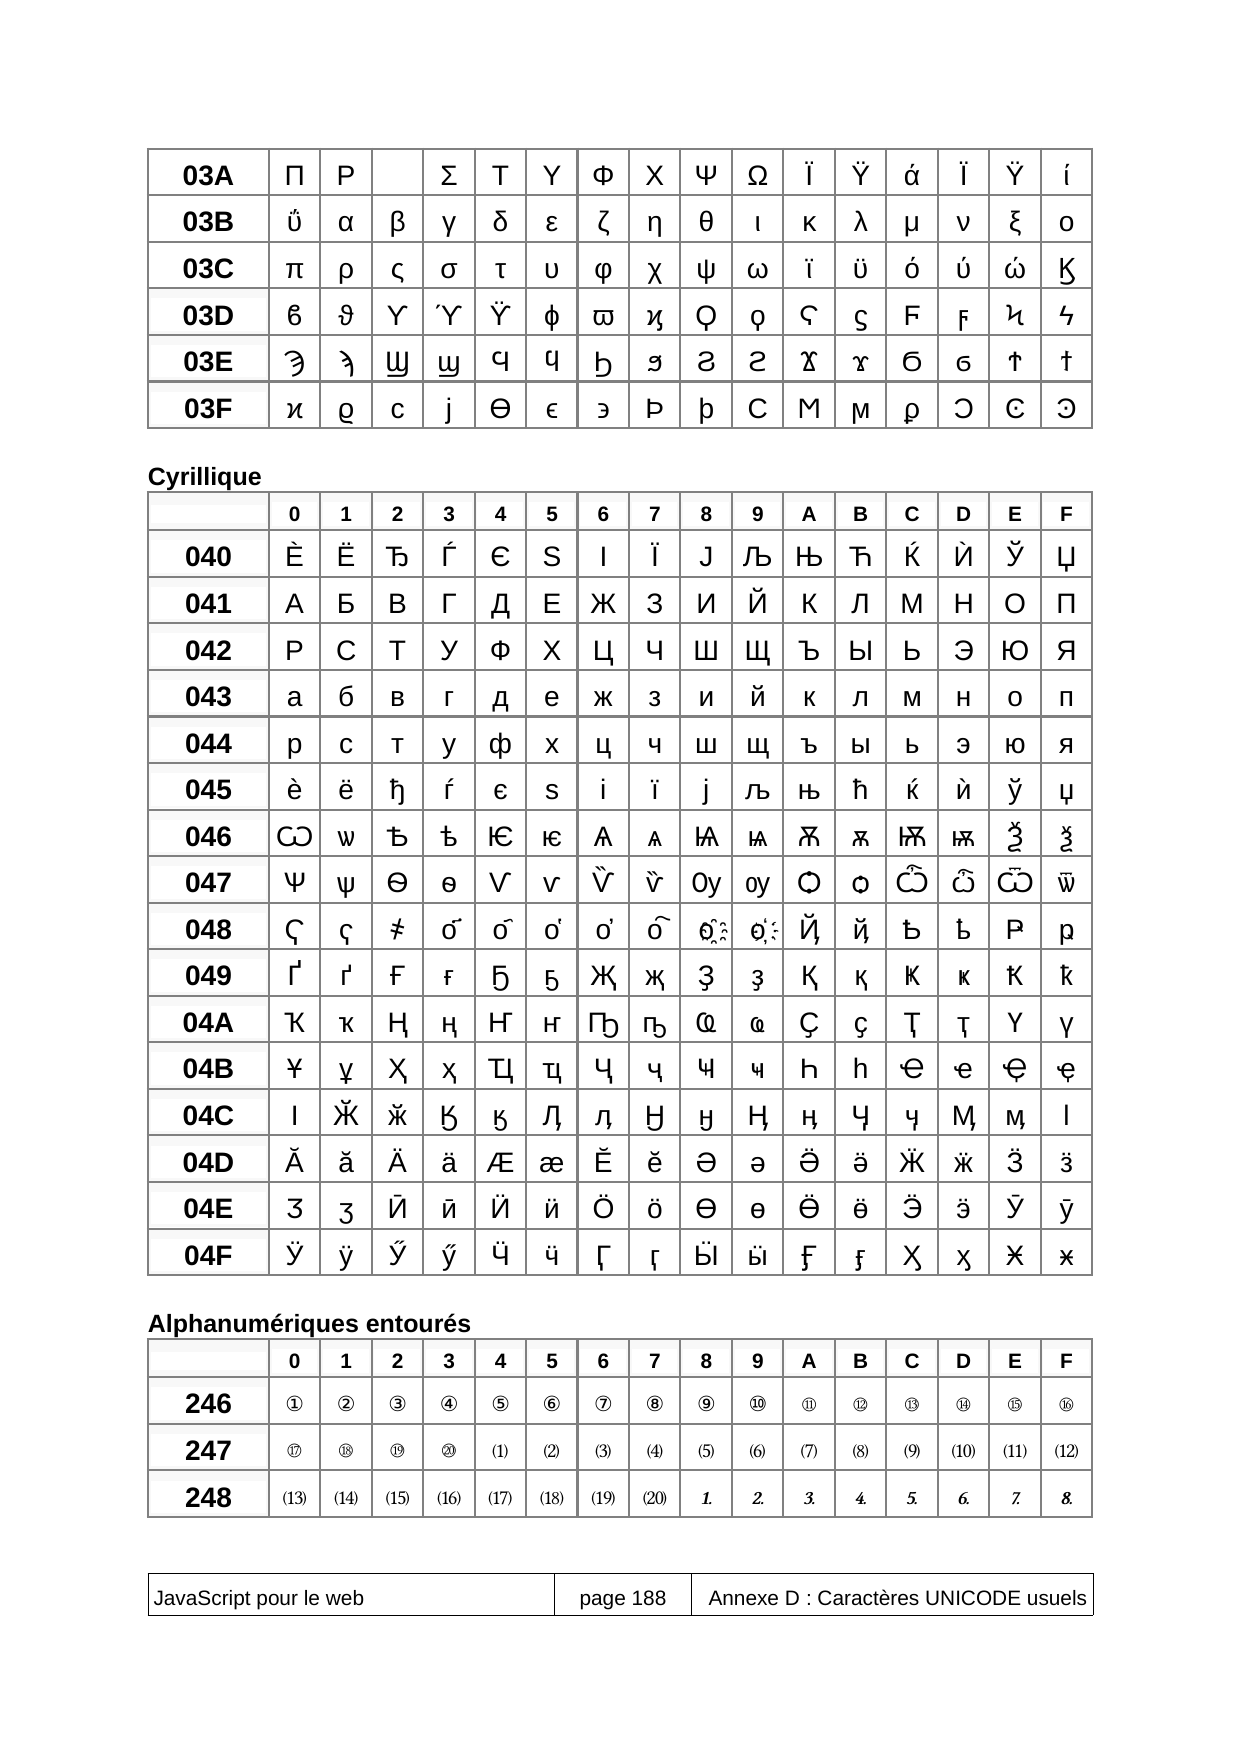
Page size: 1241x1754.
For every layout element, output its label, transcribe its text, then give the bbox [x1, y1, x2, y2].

table_cell Ӕ [476, 1136, 525, 1181]
table_cell ⑹ [733, 1425, 782, 1469]
table_cell п [1042, 671, 1091, 715]
table_header [149, 493, 268, 529]
table_cell Ѓ [424, 531, 474, 576]
table_cell Ӑ [270, 1136, 319, 1181]
table_cell Τ [476, 150, 525, 194]
table_cell ӗ [630, 1136, 679, 1181]
table_cell ξ [990, 196, 1040, 241]
table_cell 045 [149, 764, 268, 808]
table_cell Ѐ [270, 531, 319, 576]
table_cell у [424, 718, 474, 762]
table_cell Ѳ [373, 857, 422, 902]
table_cell Р [270, 624, 319, 669]
table_cell Ӻ [784, 1230, 834, 1274]
table_cell ӹ [733, 1230, 782, 1274]
table_header 9 [733, 493, 782, 529]
table_cell ⑰ [270, 1425, 319, 1469]
table_cell Җ [579, 950, 628, 995]
table_cell ӈ [681, 1090, 731, 1134]
table_cell Ϥ [476, 336, 525, 380]
table_header 7 [630, 1340, 679, 1376]
table_cell π [270, 243, 319, 287]
table_cell Ӊ [733, 1090, 782, 1134]
table_cell І [579, 531, 628, 576]
table_cell Э [939, 624, 988, 669]
table_cell ђ [373, 764, 422, 808]
table_cell ι [733, 196, 782, 241]
table_cell Ϻ [784, 383, 834, 427]
table_cell з [630, 671, 679, 715]
table_cell Ͼ [990, 383, 1040, 427]
table_cell Қ [784, 950, 834, 995]
table_cell Ϟ [990, 289, 1040, 334]
table_cell П [1042, 578, 1091, 622]
table_cell ⑯ [1042, 1378, 1091, 1423]
table_header 1 [321, 1340, 371, 1376]
table_cell ϙ [733, 289, 782, 334]
table_cell ⑨ [681, 1378, 731, 1423]
table_cell ⑫ [836, 1378, 885, 1423]
table_cell ⒆ [579, 1471, 628, 1516]
table_cell ҋ [836, 904, 885, 948]
table_cell ѿ [1042, 857, 1091, 902]
table_cell Ҭ [887, 997, 937, 1041]
table_cell ⑽ [939, 1425, 988, 1469]
table_cell Ғ [373, 950, 422, 995]
table_cell ҥ [527, 997, 576, 1041]
table_cell о҄ [476, 904, 525, 948]
table_cell б [321, 671, 371, 715]
table_cell қ [836, 950, 885, 995]
table_cell [373, 150, 422, 194]
table_cell ӧ [630, 1183, 679, 1227]
table_cell җ [630, 950, 679, 995]
table_cell 04D [149, 1136, 268, 1181]
table_cell κ [784, 196, 834, 241]
table_cell ѽ [939, 857, 988, 902]
table_cell Б [321, 578, 371, 622]
table_cell Ϋ [836, 150, 885, 194]
table_cell ӻ [836, 1230, 885, 1274]
table_cell ⑪ [784, 1378, 834, 1423]
table_cell ⒇ [630, 1471, 679, 1516]
table_cell ϐ [270, 289, 319, 334]
table_cell һ [836, 1043, 885, 1088]
table_cell Ҝ [887, 950, 937, 995]
table_cell ӫ [836, 1183, 885, 1227]
table_cell ρ [321, 243, 371, 287]
table_cell ϡ [321, 336, 371, 380]
table_cell Ӽ [887, 1230, 937, 1274]
table_cell ч [630, 718, 679, 762]
table_cell ѣ [424, 811, 474, 855]
table_cell Ч [630, 624, 679, 669]
table_cell ά [887, 150, 937, 194]
table_cell ї [630, 764, 679, 808]
table_cell 248 [149, 1471, 268, 1516]
table_cell 048 [149, 904, 268, 948]
table_cell 041 [149, 578, 268, 622]
table_cell ϼ [887, 383, 937, 427]
table_cell 03A [149, 150, 268, 194]
table_cell ҿ [1042, 1043, 1091, 1088]
table_cell ћ [836, 764, 885, 808]
table_cell Ь [887, 624, 937, 669]
table_cell ϫ [836, 336, 885, 380]
table_cell ϻ [836, 383, 885, 427]
table_cell ϊ [784, 243, 834, 287]
table_cell ϶ [579, 383, 628, 427]
table_cell ϋ [836, 243, 885, 287]
table_cell Ӣ [373, 1183, 422, 1227]
table_cell И [681, 578, 731, 622]
table_cell Ϊ [784, 150, 834, 194]
table_cell μ [887, 196, 937, 241]
table_cell ⒈ [681, 1471, 731, 1516]
table_cell ⑲ [373, 1425, 422, 1469]
table_cell χ [630, 243, 679, 287]
table_cell Ѹ [681, 857, 731, 902]
table_cell ⒎ [990, 1471, 1040, 1516]
table_cell Ѵ [476, 857, 525, 902]
table_cell м [887, 671, 937, 715]
table_cell Ю [990, 624, 1040, 669]
table_cell в [373, 671, 422, 715]
table_cell ⒋ [836, 1471, 885, 1516]
table_cell ӎ [990, 1090, 1040, 1134]
table_header A [784, 1340, 834, 1376]
table_cell ί [1042, 150, 1091, 194]
table_cell Ӡ [270, 1183, 319, 1227]
table_cell ⑺ [784, 1425, 834, 1469]
table_cell γ [424, 196, 474, 241]
table_cell ѷ [630, 857, 679, 902]
table_cell Ҵ [476, 1043, 525, 1088]
table_cell Π [270, 150, 319, 194]
table_cell ӯ [1042, 1183, 1091, 1227]
table_cell ⑥ [527, 1378, 576, 1423]
table_header 8 [681, 493, 731, 529]
table_cell Ӌ [836, 1090, 885, 1134]
table_cell ѝ [939, 764, 988, 808]
table_header 0 [270, 1340, 319, 1376]
table_cell ҩ [733, 997, 782, 1041]
table_cell Ж [579, 578, 628, 622]
table_cell ѫ [836, 811, 885, 855]
table_cell ④ [424, 1378, 474, 1423]
table_cell й [733, 671, 782, 715]
table_cell Ѣ [373, 811, 422, 855]
table_cell ο [1042, 196, 1091, 241]
table_cell ① [270, 1378, 319, 1423]
table_cell ϩ [733, 336, 782, 380]
table_cell о҇ [630, 904, 679, 948]
table_cell Ҿ [990, 1043, 1040, 1088]
table_cell ш [681, 718, 731, 762]
table_header 4 [476, 1340, 525, 1376]
table_cell Ѫ [784, 811, 834, 855]
table_cell х [527, 718, 576, 762]
table_cell ⒄ [476, 1471, 525, 1516]
table_cell 03B [149, 196, 268, 241]
table_cell Ү [990, 997, 1040, 1041]
table_cell ⑬ [887, 1378, 937, 1423]
table_cell ѓ [424, 764, 474, 808]
table_cell ѳ [424, 857, 474, 902]
table_header 5 [527, 493, 576, 529]
table_header 6 [579, 493, 628, 529]
table_cell δ [476, 196, 525, 241]
table_cell 04A [149, 997, 268, 1041]
table_cell Ӫ [784, 1183, 834, 1227]
table_cell Ͻ [939, 383, 988, 427]
table_cell ҍ [939, 904, 988, 948]
table_cell Ы [836, 624, 885, 669]
table_cell 03C [149, 243, 268, 287]
table_cell ӕ [527, 1136, 576, 1181]
table_cell ϒ [373, 289, 422, 334]
table_cell д [476, 671, 525, 715]
table_cell ѭ [939, 811, 988, 855]
table_cell ύ [939, 243, 988, 287]
table_cell Ӷ [579, 1230, 628, 1274]
table_cell Г [424, 578, 474, 622]
table_cell ⒃ [424, 1471, 474, 1516]
table_cell ⑮ [990, 1378, 1040, 1423]
table_cell е [527, 671, 576, 715]
table_cell Ҧ [579, 997, 628, 1041]
table_cell ψ [681, 243, 731, 287]
table_cell 03E [149, 336, 268, 380]
table_cell щ [733, 718, 782, 762]
table_cell ϥ [527, 336, 576, 380]
table_cell Ѥ [476, 811, 525, 855]
table_cell ө [733, 1183, 782, 1227]
table_cell Ӗ [579, 1136, 628, 1181]
table_cell ③ [373, 1378, 422, 1423]
table_cell У [424, 624, 474, 669]
table_cell ӓ [424, 1136, 474, 1181]
table_cell Ӈ [630, 1090, 679, 1134]
table_cell ⑵ [527, 1425, 576, 1469]
table_cell ұ [321, 1043, 371, 1088]
table_cell ц [579, 718, 628, 762]
table_cell Ѭ [887, 811, 937, 855]
table_cell Ϯ [990, 336, 1040, 380]
table_cell Л [836, 578, 885, 622]
table_cell Ӱ [270, 1230, 319, 1274]
table_cell Ҏ [990, 904, 1040, 948]
table_cell ӵ [527, 1230, 576, 1274]
table_cell ώ [990, 243, 1040, 287]
table_cell э [939, 718, 988, 762]
table_cell ҧ [630, 997, 679, 1041]
table_cell ϴ [476, 383, 525, 427]
table_cell ф [476, 718, 525, 762]
table_cell ⒅ [527, 1471, 576, 1516]
table_cell σ [424, 243, 474, 287]
table_cell ϱ [321, 383, 371, 427]
table_cell о [990, 671, 1040, 715]
table_cell Ћ [836, 531, 885, 576]
table_cell ϓ [424, 289, 474, 334]
table_cell Ш [681, 624, 731, 669]
table_cell ⑱ [321, 1425, 371, 1469]
table_cell Ϗ [1042, 243, 1091, 287]
table_cell ό [887, 243, 937, 287]
table_cell и [681, 671, 731, 715]
table_cell Ϸ [630, 383, 679, 427]
table_header C [887, 1340, 937, 1376]
table_cell ϵ [527, 383, 576, 427]
table_cell β [373, 196, 422, 241]
table_cell ϟ [1042, 289, 1091, 334]
table_cell Ђ [373, 531, 422, 576]
table_cell ΰ [270, 196, 319, 241]
table_cell ә [733, 1136, 782, 1181]
table_cell Ϋ [990, 150, 1040, 194]
table_cell ҂ [373, 904, 422, 948]
table_cell с [321, 718, 371, 762]
table_cell ϸ [681, 383, 731, 427]
table_cell ѩ [733, 811, 782, 855]
table_cell ϳ [424, 383, 474, 427]
table_cell З [630, 578, 679, 622]
table_header 3 [424, 493, 474, 529]
table_cell Х [527, 624, 576, 669]
table_cell Ϩ [681, 336, 731, 380]
table_cell Ϣ [373, 336, 422, 380]
table_cell ӂ [373, 1090, 422, 1134]
table_cell Ӧ [579, 1183, 628, 1227]
table_cell ѐ [270, 764, 319, 808]
table_cell Һ [784, 1043, 834, 1088]
table_cell Ҫ [784, 997, 834, 1041]
table_cell ⒀ [270, 1471, 319, 1516]
table_header D [939, 1340, 988, 1376]
table_cell ⒏ [1042, 1471, 1091, 1516]
table_cell љ [733, 764, 782, 808]
table_header 7 [630, 493, 679, 529]
table_cell Ӥ [476, 1183, 525, 1227]
table_header B [836, 1340, 885, 1376]
table_cell ѻ [836, 857, 885, 902]
table_cell Ұ [270, 1043, 319, 1088]
table_cell ӆ [579, 1090, 628, 1134]
table_cell ⑾ [990, 1425, 1040, 1469]
table_cell ⑦ [579, 1378, 628, 1423]
table_cell Ϛ [784, 289, 834, 334]
table_cell Ϊ [939, 150, 988, 194]
table_header [149, 1340, 268, 1376]
table_cell н [939, 671, 988, 715]
table_cell 246 [149, 1378, 268, 1423]
table_cell ӡ [321, 1183, 371, 1227]
table_cell Ϡ [270, 336, 319, 380]
table_cell ⑤ [476, 1378, 525, 1423]
table_cell Й [733, 578, 782, 622]
table_cell ϑ [321, 289, 371, 334]
table_cell Ӿ [990, 1230, 1040, 1274]
table_cell Ӹ [681, 1230, 731, 1274]
table_cell ⑴ [476, 1425, 525, 1469]
table_cell ы [836, 718, 885, 762]
table_header F [1042, 1340, 1091, 1376]
table_header 5 [527, 1340, 576, 1376]
table_cell ѯ [1042, 811, 1091, 855]
table_cell τ [476, 243, 525, 287]
table_cell ӑ [321, 1136, 371, 1181]
table_cell Ҹ [681, 1043, 731, 1088]
table_cell Ӏ [270, 1090, 319, 1134]
table_cell Σ [424, 150, 474, 194]
table_cell 044 [149, 718, 268, 762]
table_header E [990, 1340, 1040, 1376]
table_cell ѹ [733, 857, 782, 902]
table_cell Ӎ [939, 1090, 988, 1134]
table_cell Ӳ [373, 1230, 422, 1274]
table_cell ќ [887, 764, 937, 808]
table_cell ӄ [476, 1090, 525, 1134]
table_cell ϰ [270, 383, 319, 427]
table_cell Ϲ [733, 383, 782, 427]
table_cell л [836, 671, 885, 715]
table_cell ҁ [321, 904, 371, 948]
table_cell Ї [630, 531, 679, 576]
table_cell Ъ [784, 624, 834, 669]
table_cell Ρ [321, 150, 371, 194]
table_cell ӌ [887, 1090, 937, 1134]
subtitle Cyrillique [148, 462, 1093, 491]
table_cell ґ [321, 950, 371, 995]
table_cell ⑷ [630, 1425, 679, 1469]
table_cell ҫ [836, 997, 885, 1041]
table_cell Ҳ [373, 1043, 422, 1088]
table_cell λ [836, 196, 885, 241]
table_cell я [1042, 718, 1091, 762]
table_cell Ц [579, 624, 628, 669]
table_cell ҙ [733, 950, 782, 995]
table_cell ζ [579, 196, 628, 241]
table_cell ҟ [1042, 950, 1091, 995]
table_cell Я [1042, 624, 1091, 669]
table_cell ӱ [321, 1230, 371, 1274]
table_cell ҭ [939, 997, 988, 1041]
table_cell 04E [149, 1183, 268, 1227]
table_cell О [990, 578, 1040, 622]
table_cell ѧ [630, 811, 679, 855]
table_cell 04C [149, 1090, 268, 1134]
table_cell Ѕ [527, 531, 576, 576]
table_cell ϝ [939, 289, 988, 334]
table_cell ⑼ [887, 1425, 937, 1469]
table_cell ⒌ [887, 1471, 937, 1516]
table_header 0 [270, 493, 319, 529]
table_cell є [476, 764, 525, 808]
table_cell 247 [149, 1425, 268, 1469]
table_cell ε [527, 196, 576, 241]
table_cell Ә [681, 1136, 731, 1181]
table_cell ⑳ [424, 1425, 474, 1469]
table_cell ⒍ [939, 1471, 988, 1516]
subtitle Alphanumériques entourés [148, 1309, 1093, 1338]
table_cell Ҙ [681, 950, 731, 995]
table_cell Φ [579, 150, 628, 194]
table_header E [990, 493, 1040, 529]
table_cell ϣ [424, 336, 474, 380]
table_cell а [270, 671, 319, 715]
table_cell Ω [733, 150, 782, 194]
table_cell ҹ [733, 1043, 782, 1088]
table_cell 03D [149, 289, 268, 334]
table_cell џ [1042, 764, 1091, 808]
table_cell 03F [149, 383, 268, 427]
table_cell 04F [149, 1230, 268, 1274]
table_cell ѡ [321, 811, 371, 855]
table_cell ӛ [836, 1136, 885, 1181]
table_header A [784, 493, 834, 529]
table_cell ⒉ [733, 1471, 782, 1516]
table_cell Д [476, 578, 525, 622]
table_cell о҅ [527, 904, 576, 948]
table_cell ж [579, 671, 628, 715]
table_header F [1042, 493, 1091, 529]
table_cell ў [990, 764, 1040, 808]
table_cell Є [476, 531, 525, 576]
table_cell ъ [784, 718, 834, 762]
table_cell Е [527, 578, 576, 622]
table_cell α [321, 196, 371, 241]
table_cell ӟ [1042, 1136, 1091, 1181]
table_cell ϧ [630, 336, 679, 380]
table_header B [836, 493, 885, 529]
table_cell Ө [681, 1183, 731, 1227]
table_cell ϕ [527, 289, 576, 334]
table_cell Ѱ [270, 857, 319, 902]
table_cell Њ [784, 531, 834, 576]
table_cell ӣ [424, 1183, 474, 1227]
table_cell Ѝ [939, 531, 988, 576]
table_header 2 [373, 1340, 422, 1376]
table_cell ⒁ [321, 1471, 371, 1516]
table_cell Ϭ [887, 336, 937, 380]
table_cell Ѩ [681, 811, 731, 855]
table_cell Ӟ [990, 1136, 1040, 1181]
table_cell 047 [149, 857, 268, 902]
table_cell ғ [424, 950, 474, 995]
table_cell 049 [149, 950, 268, 995]
table_cell Ҕ [476, 950, 525, 995]
table_cell Ҍ [887, 904, 937, 948]
table_header 6 [579, 1340, 628, 1376]
table_cell ϯ [1042, 336, 1091, 380]
table_cell ҝ [939, 950, 988, 995]
table_cell Н [939, 578, 988, 622]
table_cell ӏ [1042, 1090, 1091, 1134]
table_cell Ѽ [887, 857, 937, 902]
table_cell Љ [733, 531, 782, 576]
table_cell ⑸ [681, 1425, 731, 1469]
table_cell Ӄ [424, 1090, 474, 1134]
table_cell Ӂ [321, 1090, 371, 1134]
table_cell Ӓ [373, 1136, 422, 1181]
table_cell 04B [149, 1043, 268, 1088]
table_cell Ҡ [270, 997, 319, 1041]
table_cell Ё [321, 531, 371, 576]
table_cell Ѧ [579, 811, 628, 855]
table_cell ς [373, 243, 422, 287]
table_cell т [373, 718, 422, 762]
table_cell ӊ [784, 1090, 834, 1134]
table_cell Ф [476, 624, 525, 669]
table_cell ② [321, 1378, 371, 1423]
table_header C [887, 493, 937, 529]
table_cell Ҋ [784, 904, 834, 948]
table_cell ҕ [527, 950, 576, 995]
table_cell Ӝ [887, 1136, 937, 1181]
table_cell θ [681, 196, 731, 241]
table_cell ј [681, 764, 731, 808]
table_cell Ͽ [1042, 383, 1091, 427]
table_cell Ϙ [681, 289, 731, 334]
table_cell Ҽ [887, 1043, 937, 1088]
table_cell Т [373, 624, 422, 669]
table_cell 046 [149, 811, 268, 855]
table_cell ω [733, 243, 782, 287]
table_cell ю [990, 718, 1040, 762]
table_cell ⑻ [836, 1425, 885, 1469]
table_cell о҉ [733, 904, 782, 948]
table_cell 040 [149, 531, 268, 576]
table_cell о҆ [579, 904, 628, 948]
table_cell ҳ [424, 1043, 474, 1088]
table_cell Ҁ [270, 904, 319, 948]
table_cell Ӛ [784, 1136, 834, 1181]
table_cell і [579, 764, 628, 808]
table_cell Ґ [270, 950, 319, 995]
table_cell ⑧ [630, 1378, 679, 1423]
table_header D [939, 493, 988, 529]
table_cell к [784, 671, 834, 715]
table_cell г [424, 671, 474, 715]
table_cell ѱ [321, 857, 371, 902]
table_cell В [373, 578, 422, 622]
table_cell А [270, 578, 319, 622]
table_cell ϲ [373, 383, 422, 427]
table_header 8 [681, 1340, 731, 1376]
table_cell ӳ [424, 1230, 474, 1274]
table_cell ӷ [630, 1230, 679, 1274]
table_cell ϔ [476, 289, 525, 334]
table_cell Ϧ [579, 336, 628, 380]
table_cell ӝ [939, 1136, 988, 1181]
table_cell Υ [527, 150, 576, 194]
table_cell Ӯ [990, 1183, 1040, 1227]
table_cell ⒊ [784, 1471, 834, 1516]
table_cell ѵ [527, 857, 576, 902]
table_cell ҷ [630, 1043, 679, 1088]
table_cell ⑭ [939, 1378, 988, 1423]
table_cell ҵ [527, 1043, 576, 1088]
table_cell Ў [990, 531, 1040, 576]
table_cell њ [784, 764, 834, 808]
table_cell о҃ [424, 904, 474, 948]
table_header 3 [424, 1340, 474, 1376]
table_cell ϛ [836, 289, 885, 334]
table_cell ѥ [527, 811, 576, 855]
table_cell Ѡ [270, 811, 319, 855]
table_cell ӽ [939, 1230, 988, 1274]
table_cell Ѯ [990, 811, 1040, 855]
table_cell Ϫ [784, 336, 834, 380]
table_cell ҽ [939, 1043, 988, 1088]
table_cell Ӭ [887, 1183, 937, 1227]
table_cell Ќ [887, 531, 937, 576]
table_cell Ҩ [681, 997, 731, 1041]
table_cell Ҟ [990, 950, 1040, 995]
table_cell ь [887, 718, 937, 762]
table_cell η [630, 196, 679, 241]
table_cell 042 [149, 624, 268, 669]
table_cell Χ [630, 150, 679, 194]
table_cell Ѷ [579, 857, 628, 902]
table_cell Ӵ [476, 1230, 525, 1274]
table_cell ё [321, 764, 371, 808]
table_cell Ψ [681, 150, 731, 194]
table_cell Ӆ [527, 1090, 576, 1134]
table_cell Ң [373, 997, 422, 1041]
table_cell υ [527, 243, 576, 287]
table_cell Џ [1042, 531, 1091, 576]
table_cell ң [424, 997, 474, 1041]
table_cell Щ [733, 624, 782, 669]
table_cell ҏ [1042, 904, 1091, 948]
table_cell С [321, 624, 371, 669]
table_cell 043 [149, 671, 268, 715]
table_cell Ϝ [887, 289, 937, 334]
table_header 1 [321, 493, 371, 529]
table_cell ⒂ [373, 1471, 422, 1516]
table_cell К [784, 578, 834, 622]
table_header 2 [373, 493, 422, 529]
table_cell М [887, 578, 937, 622]
table_cell ӥ [527, 1183, 576, 1227]
table_cell φ [579, 243, 628, 287]
table_cell Ѿ [990, 857, 1040, 902]
table_cell ϖ [579, 289, 628, 334]
table_cell о҈ [681, 904, 731, 948]
table_cell Ѻ [784, 857, 834, 902]
table_cell ⑿ [1042, 1425, 1091, 1469]
table_cell ν [939, 196, 988, 241]
table_cell ѕ [527, 764, 576, 808]
table_cell ϗ [630, 289, 679, 334]
table_cell Ј [681, 531, 731, 576]
table_cell ӿ [1042, 1230, 1091, 1274]
table_header 4 [476, 493, 525, 529]
table_header 9 [733, 1340, 782, 1376]
table_cell Ҷ [579, 1043, 628, 1088]
table_cell ϭ [939, 336, 988, 380]
table_cell ҡ [321, 997, 371, 1041]
table_cell ⑩ [733, 1378, 782, 1423]
table_cell Ҥ [476, 997, 525, 1041]
table_cell р [270, 718, 319, 762]
table_cell ⑶ [579, 1425, 628, 1469]
table_cell ӭ [939, 1183, 988, 1227]
table_cell ү [1042, 997, 1091, 1041]
